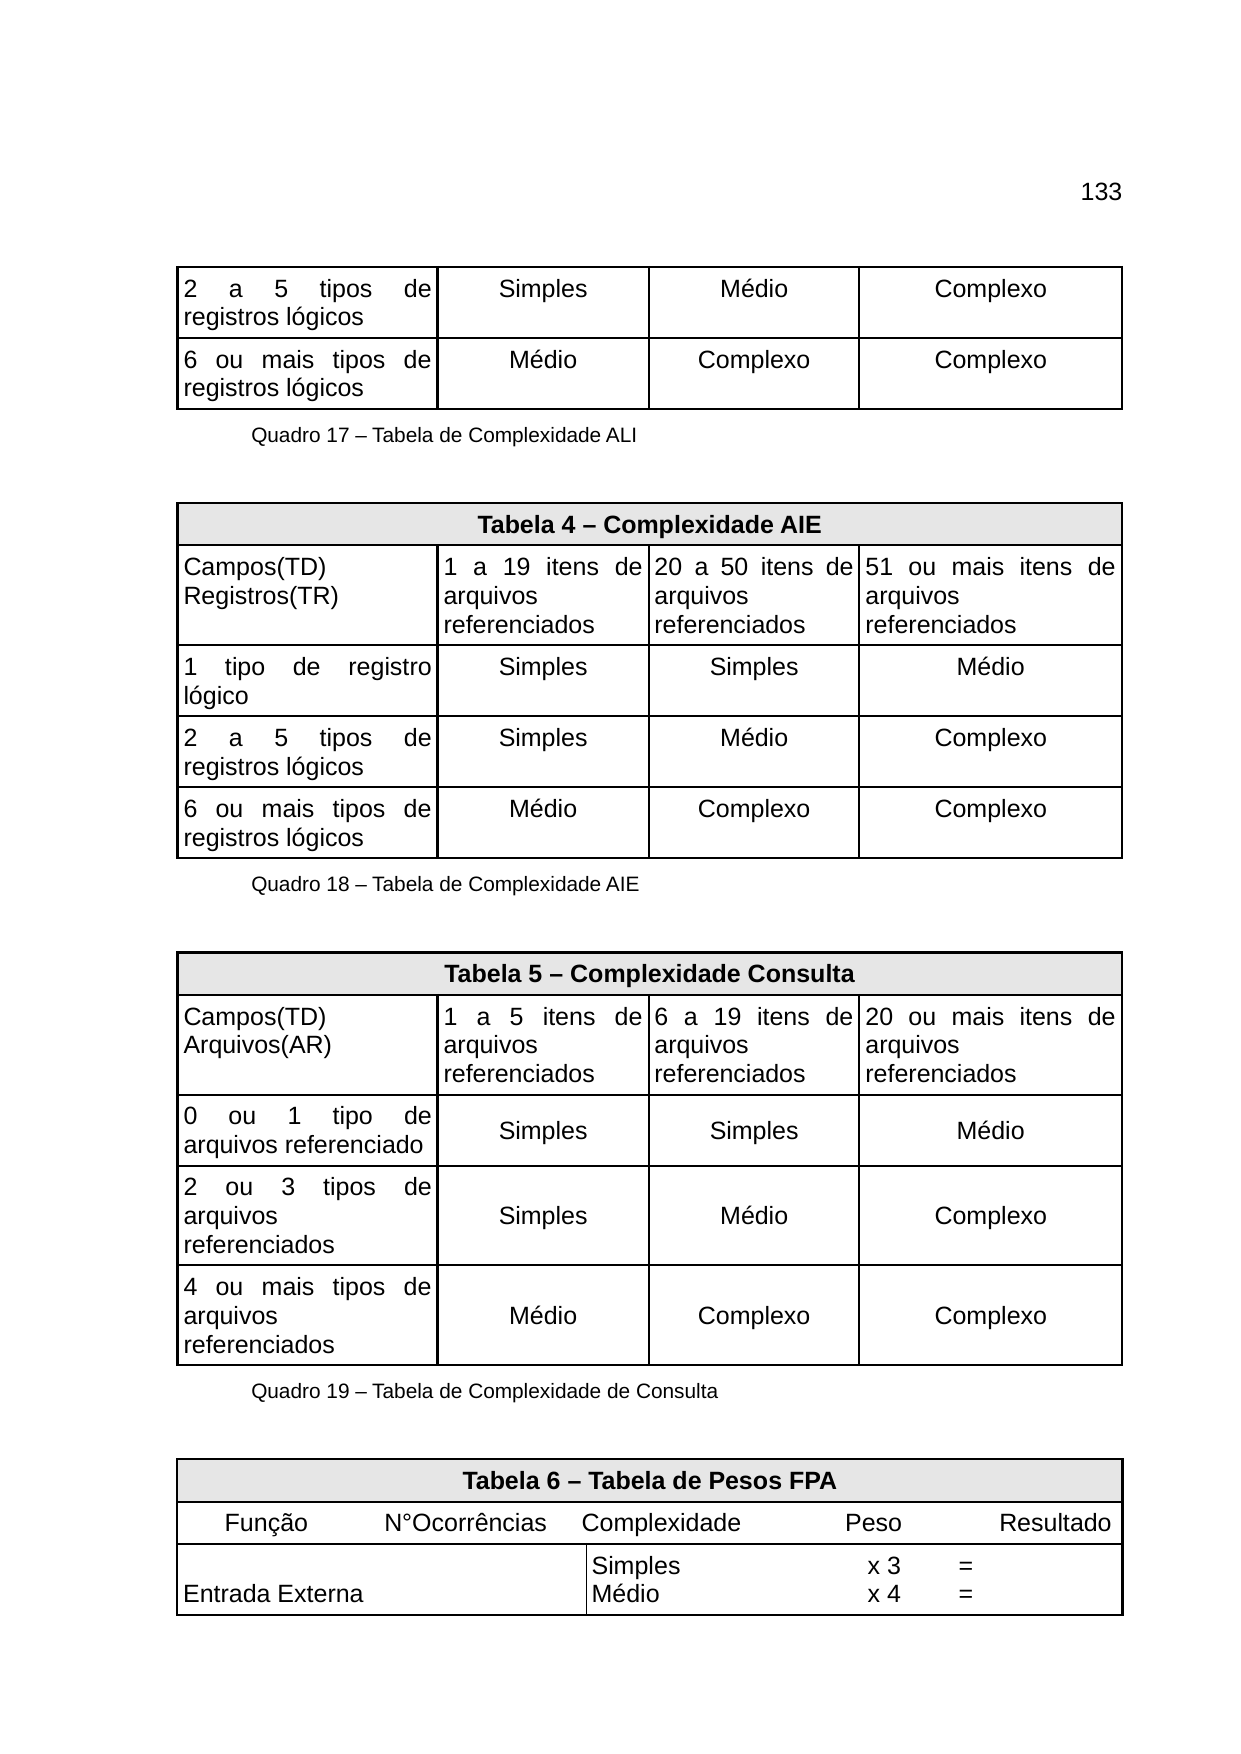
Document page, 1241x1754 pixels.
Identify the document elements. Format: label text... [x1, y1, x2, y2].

table_cell Simples [439, 1096, 648, 1164]
table_cell Simples x 3 Médio x 4 [587, 1545, 953, 1614]
table_cell Complexo [860, 339, 1121, 408]
table_cell = = [953, 1545, 1121, 1614]
table_cell Médio [650, 1167, 858, 1264]
table_cell Complexo [860, 788, 1121, 857]
table_cell Médio [439, 788, 648, 857]
table_cell Complexo [860, 717, 1121, 786]
table_header Tabela 5 – Complexidade Consulta [179, 954, 1121, 994]
table_cell Campos(TD) Registros(TR) [179, 546, 436, 644]
table_cell Complexo [860, 1167, 1121, 1264]
table_cell Função N°Ocorrências Complexidade Peso Resultado [178, 1503, 1121, 1543]
table_cell 20 ou mais itens de arquivos referenciados [860, 996, 1121, 1093]
table_cell Simples [439, 268, 648, 337]
table_cell Complexo [860, 1266, 1121, 1364]
table_header Tabela 6 – Tabela de Pesos FPA [178, 1460, 1121, 1501]
table_cell 6 ou mais tipos de registros lógicos [179, 788, 436, 857]
table_cell Complexo [650, 339, 858, 408]
text Quadro 17 – Tabela de Complexidade ALI [177, 422, 1122, 446]
table_cell Médio [650, 717, 858, 786]
table_cell Simples [439, 717, 648, 786]
table_cell Simples [650, 646, 858, 715]
table_cell 1 a 19 itens de arquivos referenciados [439, 546, 648, 644]
table_cell 4 ou mais tipos de arquivos referenciados [179, 1266, 436, 1364]
table_cell 1 a 5 itens de arquivos referenciados [439, 996, 648, 1093]
table_cell 6 a 19 itens de arquivos referenciados [650, 996, 858, 1093]
table_cell Complexo [650, 788, 858, 857]
table_cell 6 ou mais tipos de registros lógicos [179, 339, 436, 408]
table_cell Médio [860, 1096, 1121, 1164]
text Quadro 19 – Tabela de Complexidade de Consulta [177, 1379, 1122, 1403]
table_cell 20 a 50 itens de arquivos referenciados [650, 546, 858, 644]
table_header Tabela 4 – Complexidade AIE [179, 504, 1121, 544]
table_cell Médio [439, 1266, 648, 1364]
table_cell Complexo [860, 268, 1121, 337]
table_cell 2 a 5 tipos de registros lógicos [179, 268, 436, 337]
table_cell Simples [650, 1096, 858, 1164]
table_cell Simples [439, 1167, 648, 1264]
table_cell 2 a 5 tipos de registros lógicos [179, 717, 436, 786]
table_cell Médio [650, 268, 858, 337]
table_cell Médio [860, 646, 1121, 715]
table_cell Campos(TD) Arquivos(AR) [179, 996, 436, 1093]
table_cell Médio [439, 339, 648, 408]
table_cell Complexo [650, 1266, 858, 1364]
table_cell Simples [439, 646, 648, 715]
table_cell 0 ou 1 tipo de arquivos referenciado [179, 1096, 436, 1164]
table_cell Entrada Externa [178, 1545, 586, 1614]
table_cell 51 ou mais itens de arquivos referenciados [860, 546, 1121, 644]
table_cell 2 ou 3 tipos de arquivos referenciados [179, 1167, 436, 1264]
text Quadro 18 – Tabela de Complexidade AIE [177, 872, 1122, 896]
table_cell 1 tipo de registro lógico [179, 646, 436, 715]
